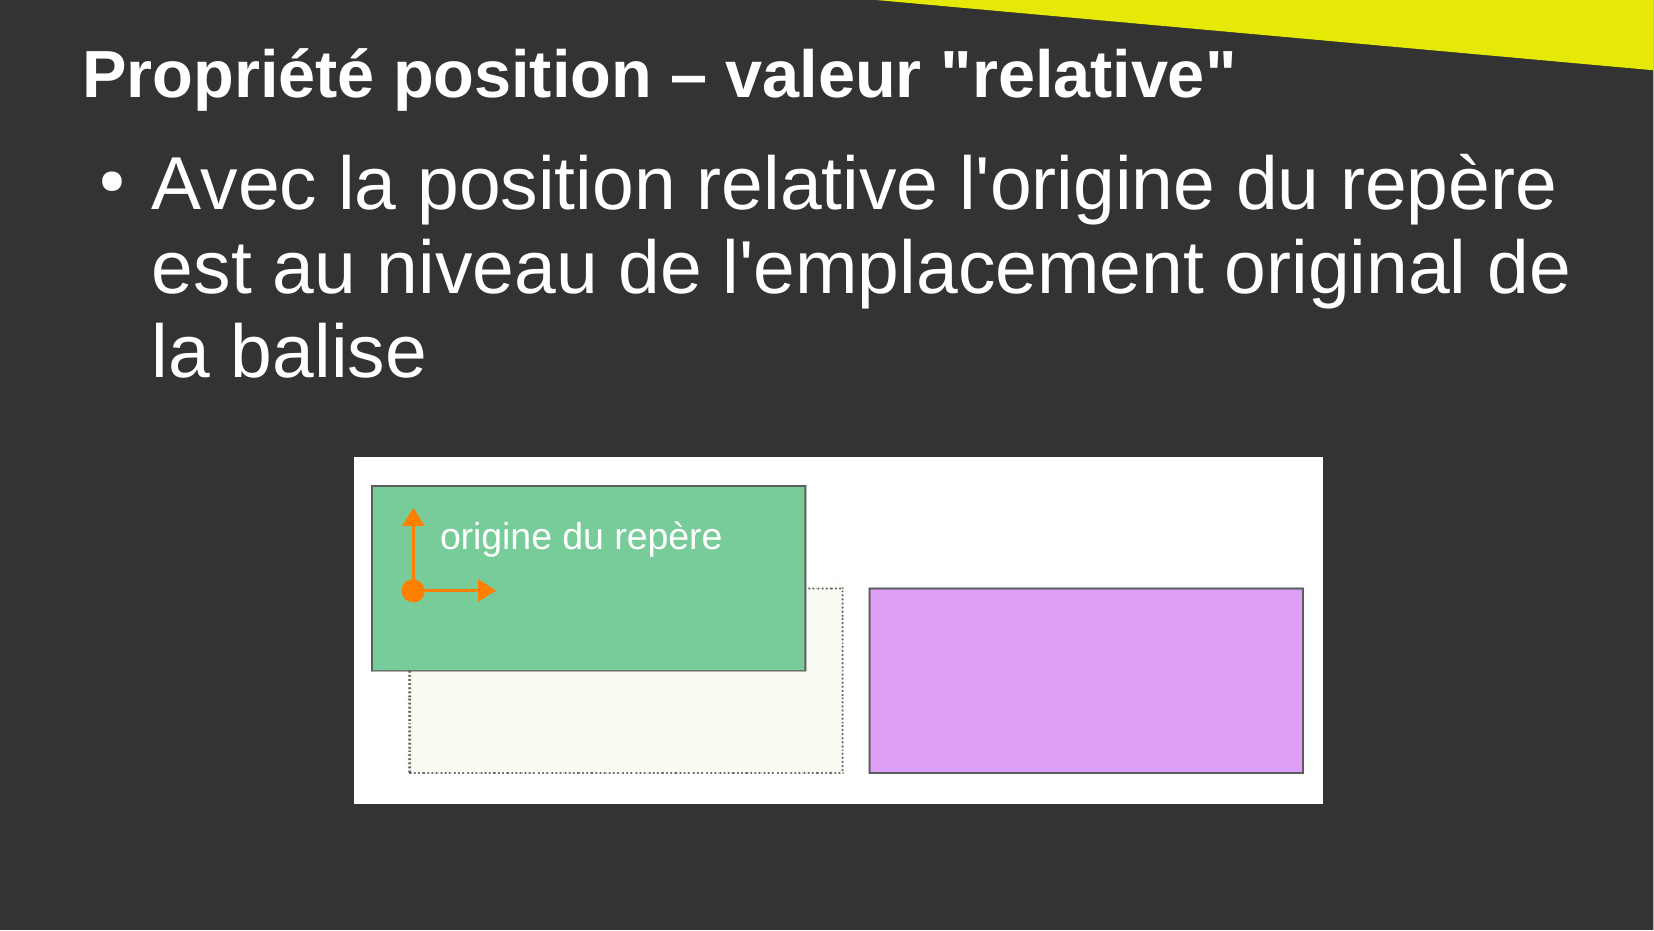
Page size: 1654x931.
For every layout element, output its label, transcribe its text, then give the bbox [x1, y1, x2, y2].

title Propriété position – valeur "relative" [82, 37, 1571, 114]
text_box [876, 0, 1654, 71]
list Avec la position relative l'origine du repère est au niveau de l'emplacement original de la balise [80, 141, 1620, 426]
picture [354, 457, 1323, 804]
text_box origine du repère [425, 507, 768, 565]
